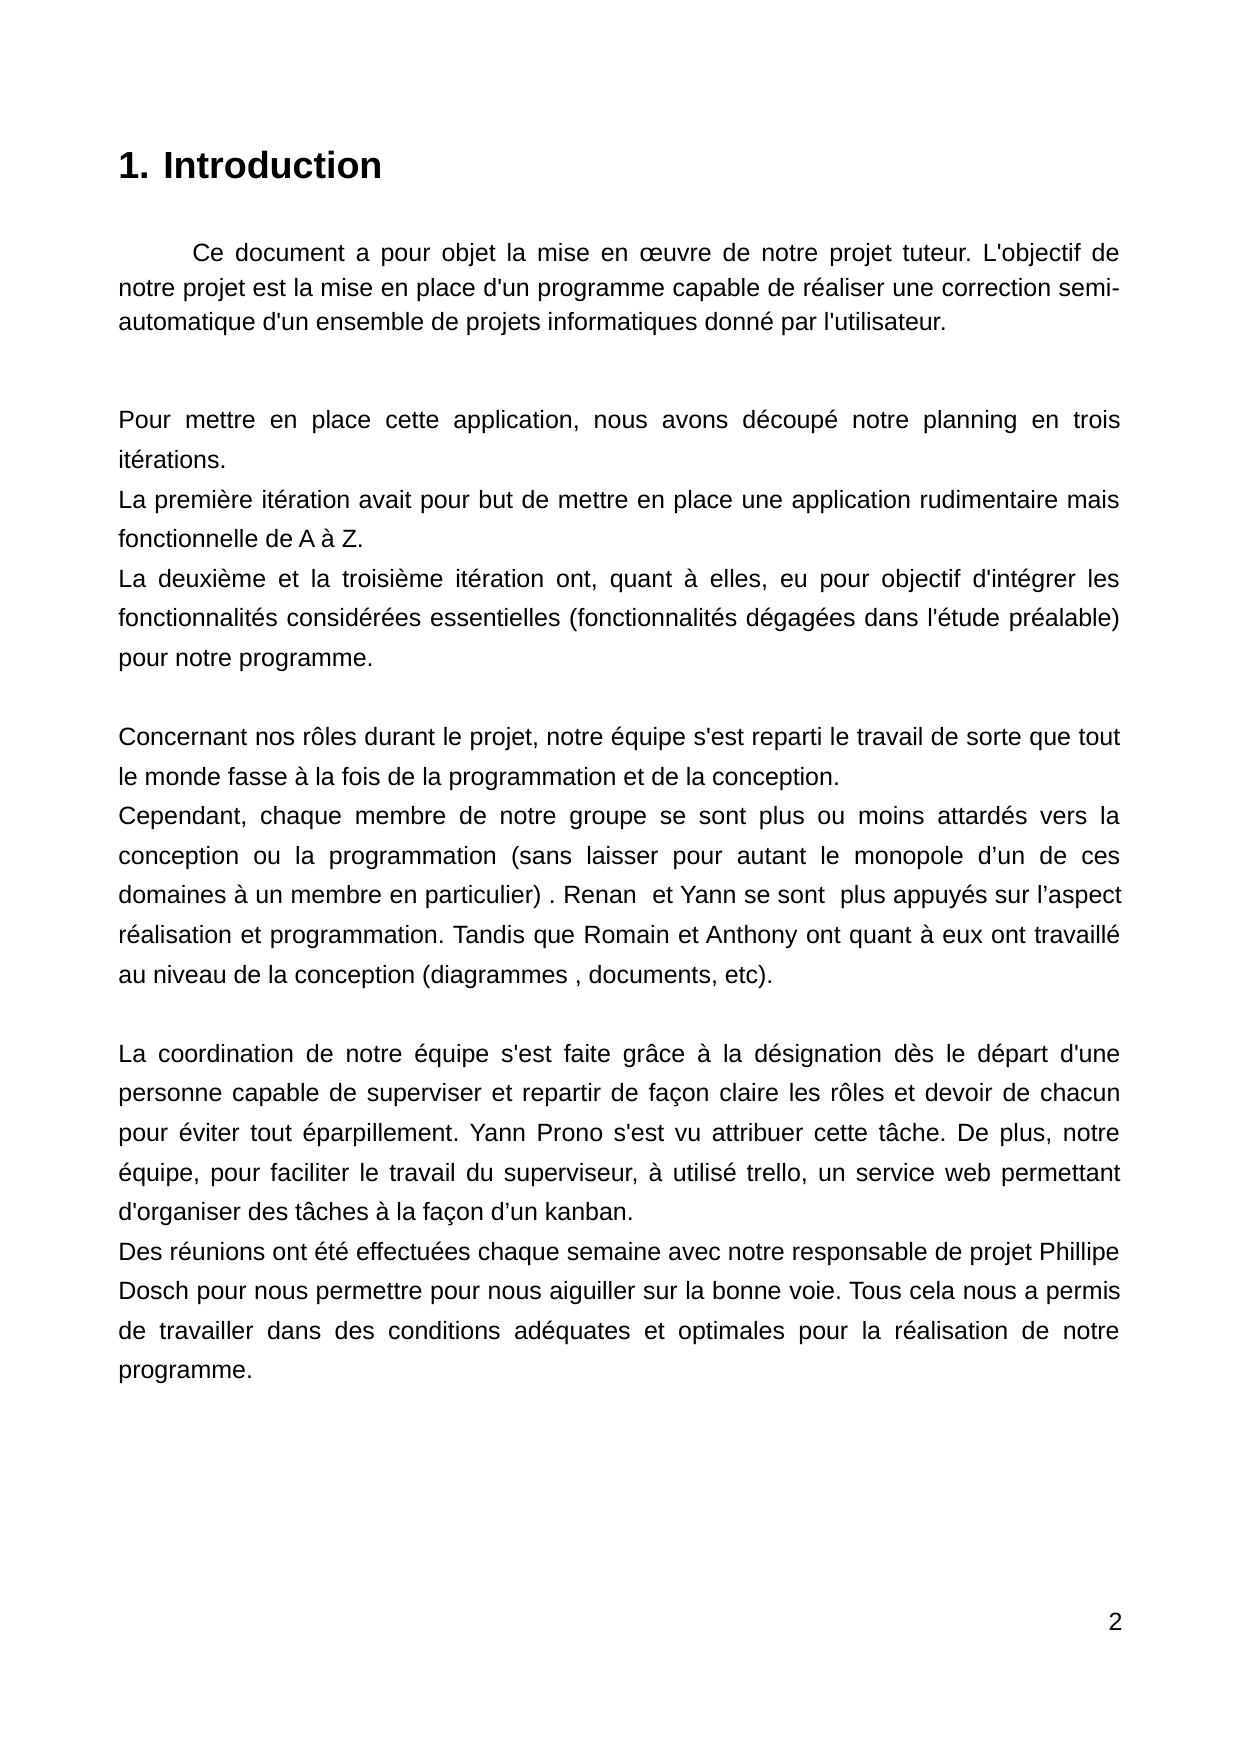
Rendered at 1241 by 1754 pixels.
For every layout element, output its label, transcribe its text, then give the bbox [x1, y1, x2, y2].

subtitle Introduction [118, 143, 1122, 186]
text La deuxième et la troisième itération ont, quant à elles, eu pour objectif d'intégrer les fonctionnalités considérées essentielles (fonctionnalités dégagées dans l'étude préalable) pour notre programme. [118, 564, 1122, 672]
text Pour mettre en place cette application, nous avons découpé notre planning en trois itérations. [118, 405, 1122, 474]
text La première itération avait pour but de mettre en place une application rudimentaire mais fonctionnelle de A à Z. [118, 484, 1122, 553]
text Cependant, chaque membre de notre groupe se sont plus ou moins attardés vers la conception ou la programmation (sans laisser pour autant le monopole d’un de ces domaines à un membre en particulier) . Renan et Yann se sont plus appuyés sur l’aspect réalisation et programmation. Tandis que Romain et Anthony ont quant à eux ont travaillé au niveau de la conception (diagrammes , documents, etc). [118, 801, 1122, 988]
text La coordination de notre équipe s'est faite grâce à la désignation dès le départ d'une personne capable de superviser et repartir de façon claire les rôles et devoir de chacun pour éviter tout éparpillement. Yann Prono s'est vu attribuer cette tâche. De plus, notre équipe, pour faciliter le travail du superviseur, à utilisé trello, un service web permettant d'organiser des tâches à la façon d’un kanban. [118, 999, 1122, 1226]
text Des réunions ont été effectuées chaque semaine avec notre responsable de projet Phillipe Dosch pour nous permettre pour nous aiguiller sur la bonne voie. Tous cela nous a permis de travailler dans des conditions adéquates et optimales pour la réalisation de notre programme. [118, 1237, 1122, 1384]
text Ce document a pour objet la mise en œuvre de notre projet tuteur. L'objectif de notre projet est la mise en place d'un programme capable de réaliser une correction semi-automatique d'un ensemble de projets informatiques donné par l'utilisateur. [118, 238, 1122, 336]
text Concernant nos rôles durant le projet, notre équipe s'est reparti le travail de sorte que tout le monde fasse à la fois de la programmation et de la conception. [118, 722, 1122, 790]
